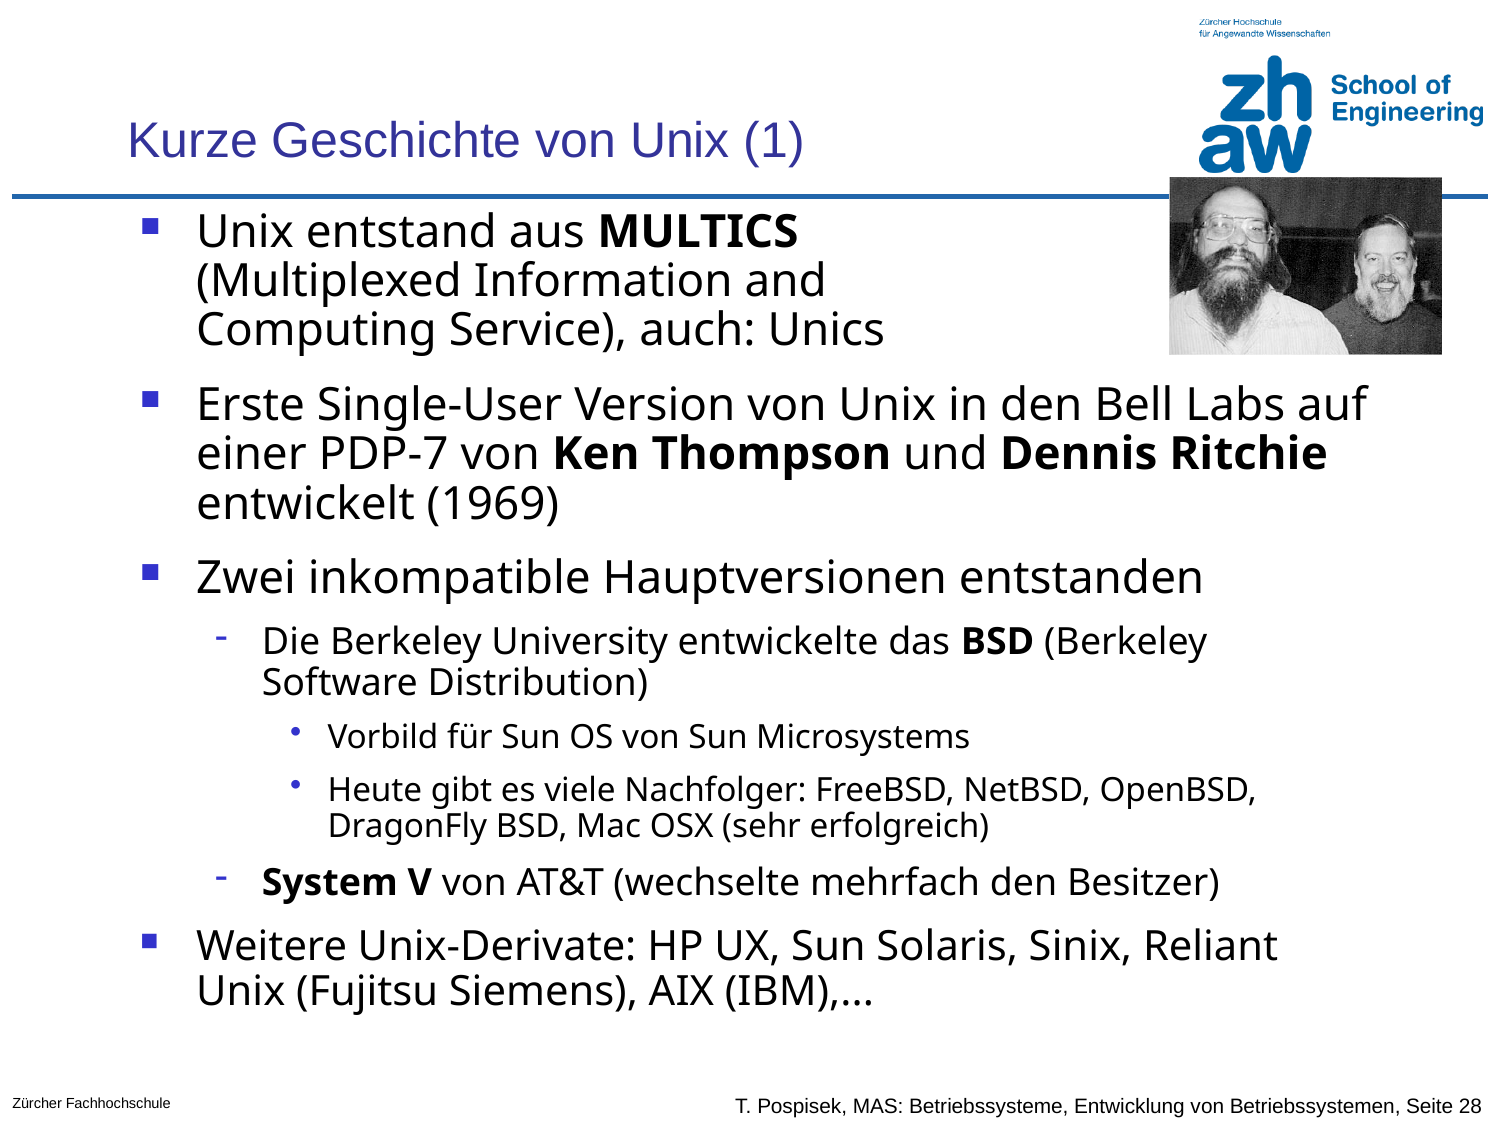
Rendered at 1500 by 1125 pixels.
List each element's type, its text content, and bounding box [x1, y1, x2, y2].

title Kurze Geschichte von Unix (1) [112, 50, 1391, 175]
picture [1199, 19, 1483, 173]
list Unix entstand aus MULTICS (Multiplexed Information and Computing Service), auch: Unics Erste Single-User Version von Unix in den Bell Labs auf einer PDP-7 von Ken Thompson und Dennis Ritchie entwickelt (1969) Zwei inkompatible Hauptversionen entstanden Die Berkeley University entwickelte das BSD (Berkeley Software Distribution) Vorbild für Sun OS von Sun Microsystems Heute gibt es viele Nachfolger: FreeBSD, NetBSD, OpenBSD, DragonFly BSD, Mac OSX (sehr erfolgreich) System V von AT&T (wechselte mehrfach den Besitzer) Weitere Unix-Derivate: HP UX, Sun Solaris, Sinix, Reliant Unix (Fujitsu Siemens), AIX (IBM),... [125, 200, 1388, 963]
picture [1169, 177, 1442, 355]
